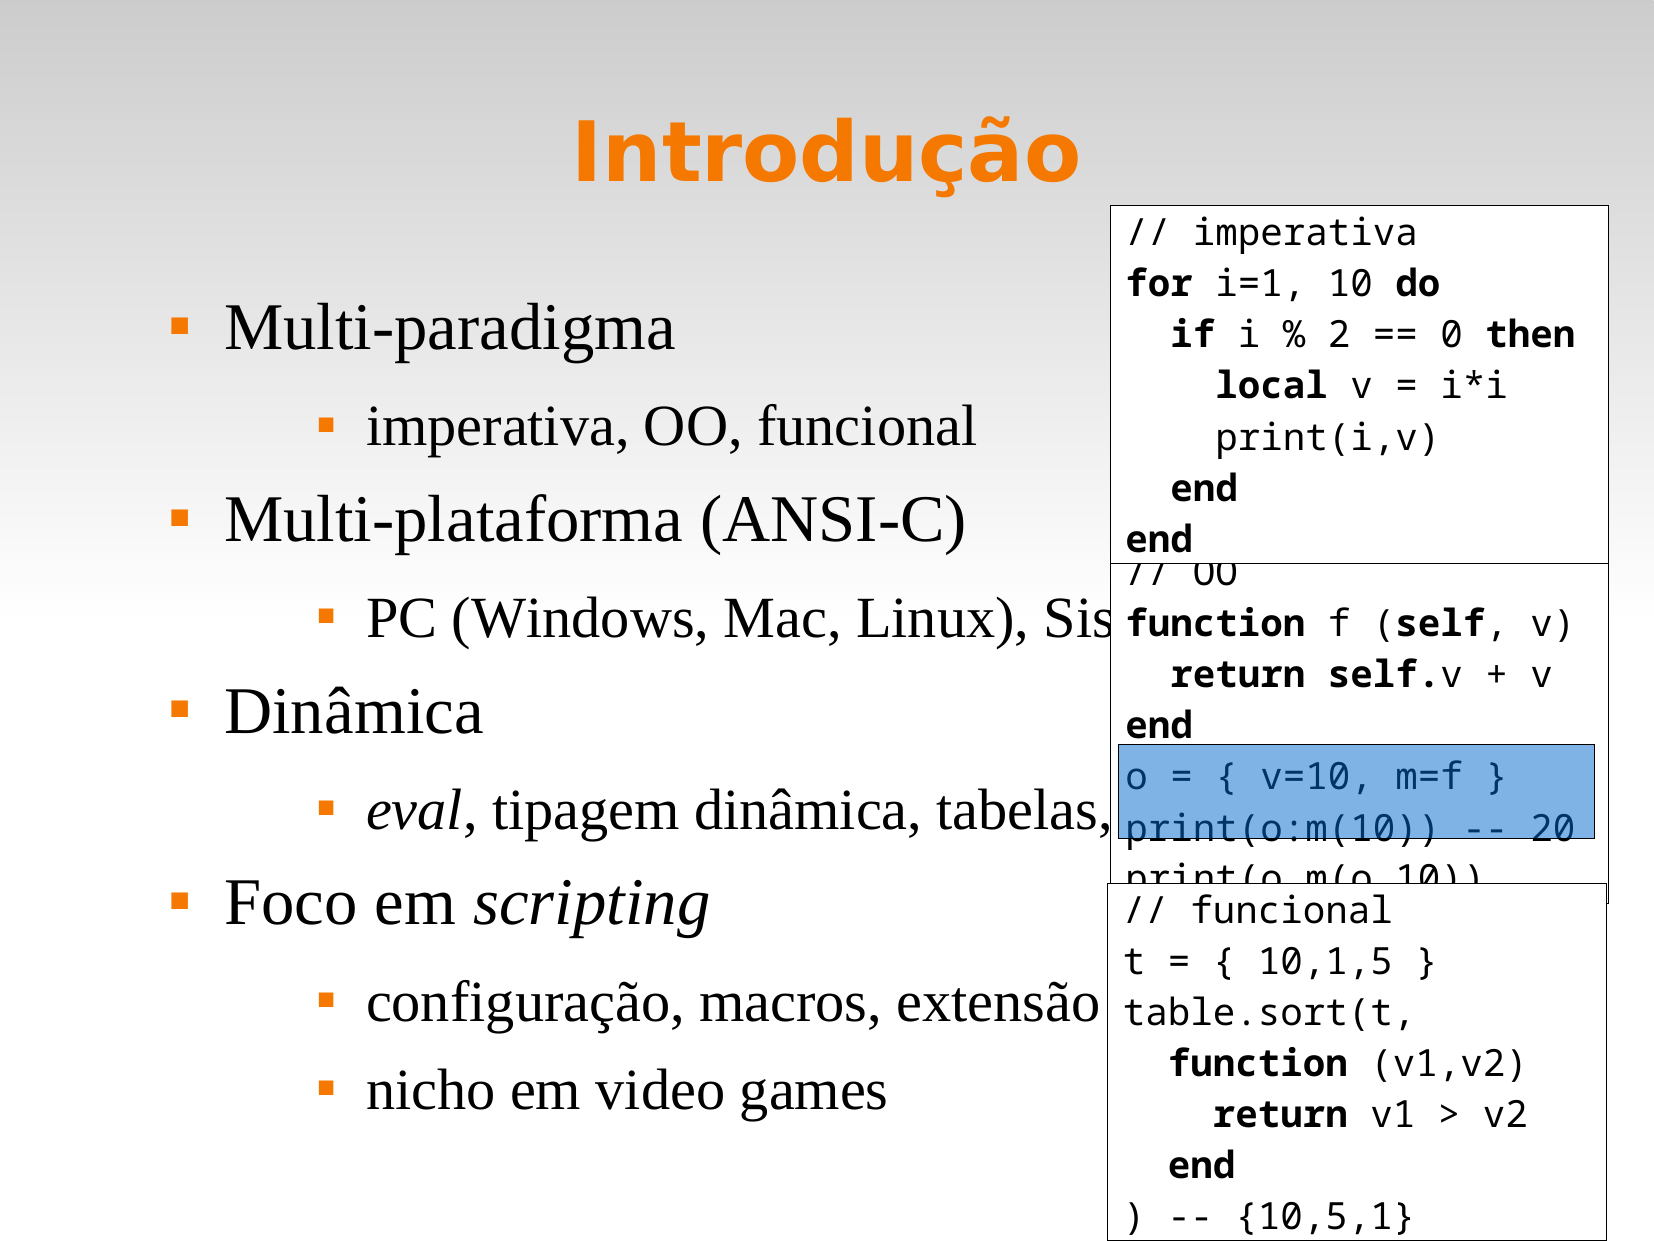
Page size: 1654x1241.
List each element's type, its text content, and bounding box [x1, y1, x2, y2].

text_box // funcional t = { 10,1,5 } table.sort(t, function (v1,v2) return v1 > v2 end ) -- {10,5,1} [1107, 907, 1607, 1217]
text_box [1118, 744, 1595, 839]
text_box // imperativa for i=1, 10 do if i % 2 == 0 then local v = i*i print(i,v) end end [1110, 229, 1609, 540]
title Introdução [82, 49, 1571, 257]
list Multi-paradigma imperativa, OO, funcional Multi-plataforma (ANSI-C) PC (Windows, Mac, Linux), Sistemas embarcados Dinâmica eval, tipagem dinâmica, tabelas, coleta de lixo Foco em scripting configuração, macros, extensão nicho em video games [82, 290, 1110, 1179]
text_box // OO function f (self, v) return self.v + v end o = { v=10, m=f } print(o:m(10)) -- 20 print(o.m(o,10)) [1110, 570, 1609, 879]
